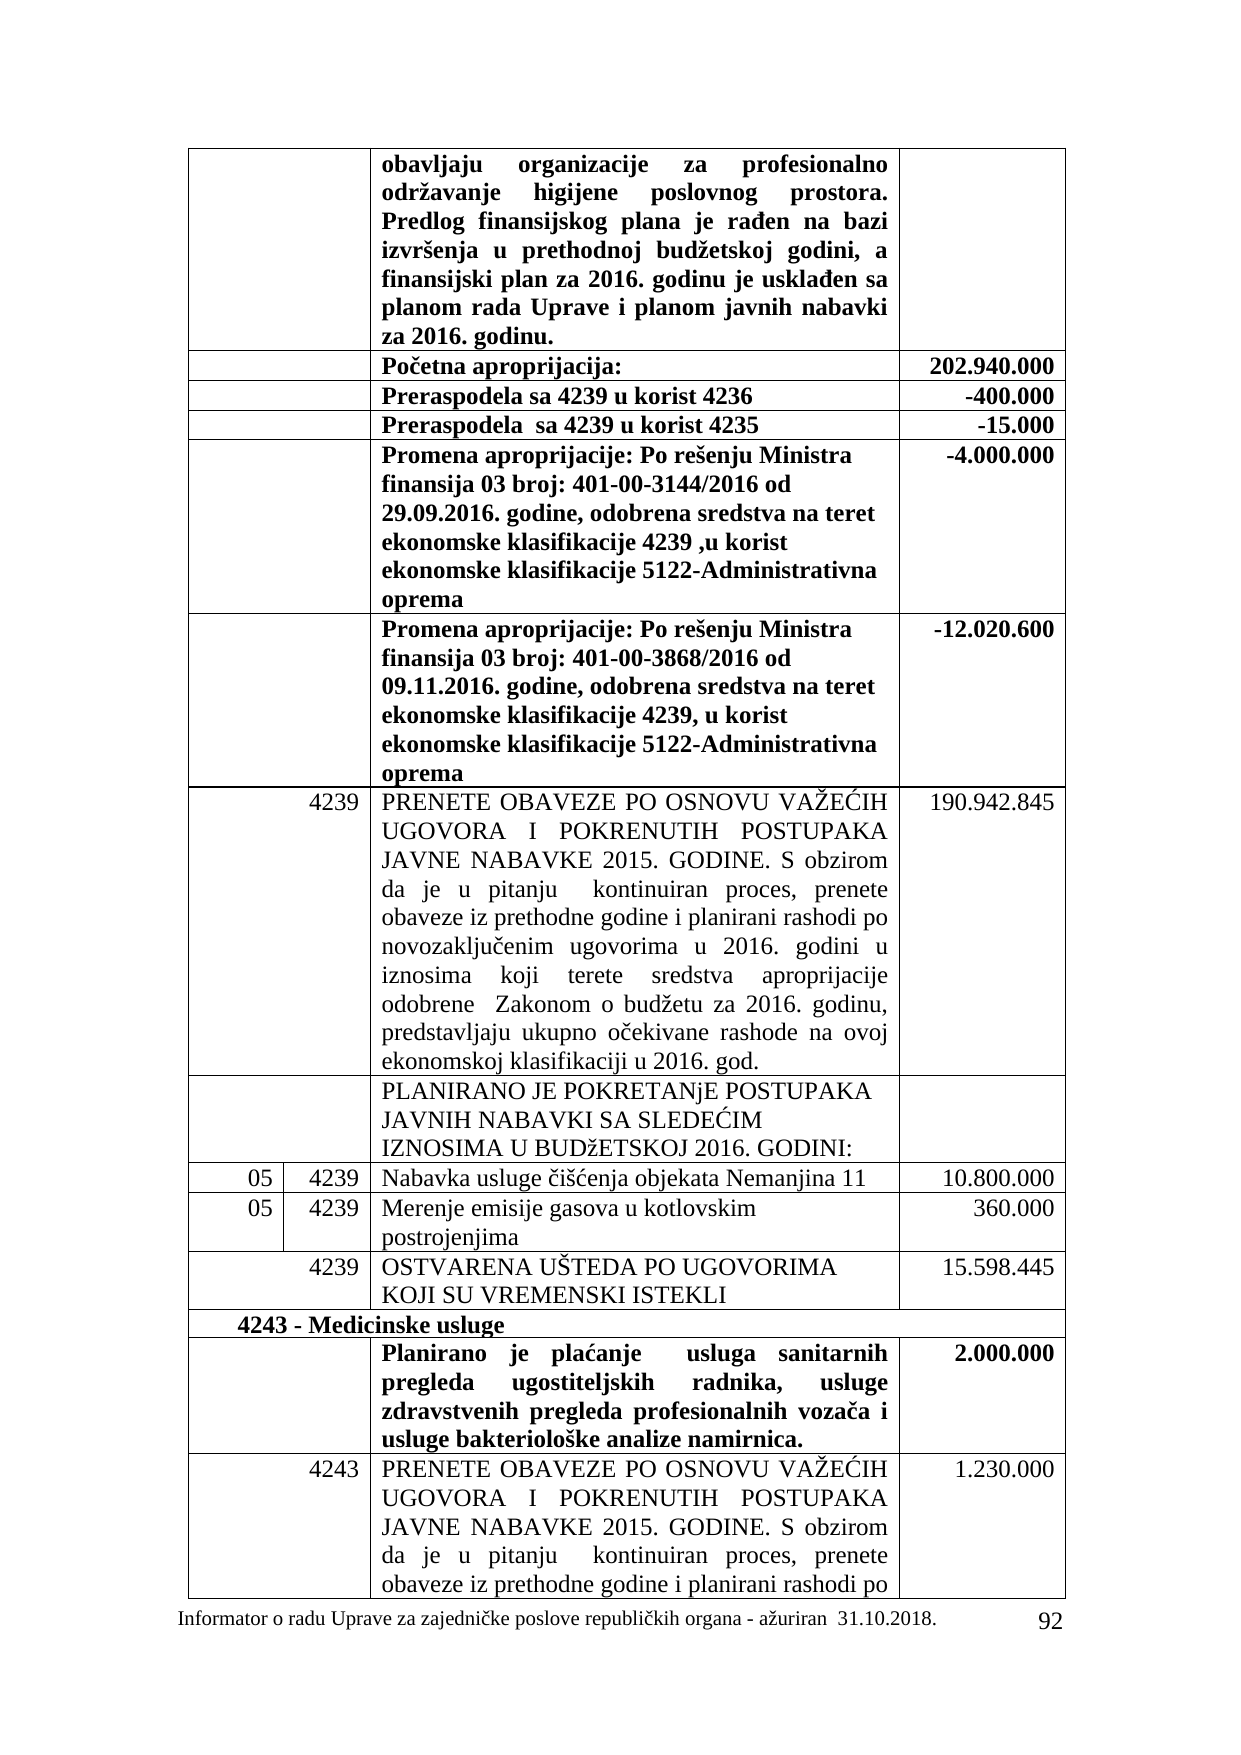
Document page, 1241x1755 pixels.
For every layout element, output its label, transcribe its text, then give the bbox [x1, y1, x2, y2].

table_cell [900, 1076, 1065, 1162]
table_cell -15.000 [900, 411, 1065, 439]
table_cell [900, 149, 1065, 350]
table_cell Promena aproprijacije: Po rešenju Ministra finansija 03 broj: 401-00-3868/2016 od 09.11.2016. godine, odobrena sredstva na teret ekonomske klasifikacije 4239, u korist ekonomske klasifikacije 5122-Administrativna oprema [371, 614, 899, 786]
table_cell Nabavka usluge čišćenja objekata Nemanjina 11 [371, 1163, 899, 1192]
table_cell 190.942.845 [900, 788, 1065, 1075]
table_cell 05 [189, 1193, 283, 1251]
table_cell obavlјaju organizacije za profesionalno održavanje higijene poslovnog prostora. Predlog finansijskog plana je rađen na bazi izvršenja u prethodnoj budžetskoj godini, a finansijski plan za 2016. godinu je usklađen sa planom rada Uprave i planom javnih nabavki za 2016. godinu. [371, 149, 899, 350]
table_cell [189, 1338, 370, 1453]
table_cell 1.230.000 [900, 1454, 1065, 1598]
table_cell 4239 [189, 788, 370, 1075]
table_cell [189, 411, 370, 439]
table_cell PRENETE OBAVEZE PO OSNOVU VAŽEĆIH UGOVORA I POKRENUTIH POSTUPAKA JAVNE NABAVKE 2015. GODINE. S obzirom da je u pitanju kontinuiran proces, prenete obaveze iz prethodne godine i planirani rashodi po novozaklјučenim ugovorima u 2016. godini u iznosima koji terete sredstva aproprijacije odobrene Zakonom o budžetu za 2016. godinu, predstavlјaju ukupno očekivane rashode na ovoj ekonomskoj klasifikaciji u 2016. god. [371, 788, 899, 1075]
table_cell [189, 351, 370, 380]
table_cell PLANIRANO JE POKRETANјE POSTUPAKA JAVNIH NABAVKI SA SLEDEĆIM IZNOSIMA U BUDžETSKOJ 2016. GODINI: [371, 1076, 899, 1162]
table_cell Preraspodela sa 4239 u korist 4236 [371, 381, 899, 409]
table_cell 4243 [189, 1454, 370, 1598]
table_cell PRENETE OBAVEZE PO OSNOVU VAŽEĆIH UGOVORA I POKRENUTIH POSTUPAKA JAVNE NABAVKE 2015. GODINE. S obzirom da je u pitanju kontinuiran proces, prenete obaveze iz prethodne godine i planirani rashodi po [371, 1454, 899, 1598]
table_cell 360.000 [900, 1193, 1065, 1251]
table_cell 4239 [284, 1193, 370, 1251]
table_cell -12.020.600 [900, 614, 1065, 786]
table_cell 15.598.445 [900, 1252, 1065, 1309]
table_cell 202.940.000 [900, 351, 1065, 380]
table_cell -400.000 [900, 381, 1065, 409]
table_cell Planirano je plaćanje usluga sanitarnih pregleda ugostitelјskih radnika, usluge zdravstvenih pregleda profesionalnih vozača i usluge bakteriološke analize namirnica. [371, 1338, 899, 1453]
table_cell [189, 1076, 370, 1162]
table_cell 4239 [189, 1252, 370, 1309]
table_cell Preraspodela sa 4239 u korist 4235 [371, 411, 899, 439]
table_cell 2.000.000 [900, 1338, 1065, 1453]
table_cell 10.800.000 [900, 1163, 1065, 1192]
table_cell 05 [189, 1163, 283, 1192]
table_cell [189, 614, 370, 786]
table_cell [189, 440, 370, 613]
table_cell 4239 [284, 1163, 370, 1192]
table_cell 4243 - Medicinske usluge [189, 1310, 1065, 1337]
table_cell [189, 381, 370, 409]
table_cell [189, 149, 370, 350]
table_cell -4.000.000 [900, 440, 1065, 613]
table_cell OSTVARENA UŠTEDA PO UGOVORIMA KOJI SU VREMENSKI ISTEKLI [371, 1252, 899, 1309]
table_cell Promena aproprijacije: Po rešenju Ministra finansija 03 broj: 401-00-3144/2016 od 29.09.2016. godine, odobrena sredstva na teret ekonomske klasifikacije 4239 ,u korist ekonomske klasifikacije 5122-Administrativna oprema [371, 440, 899, 613]
table_cell Merenje emisije gasova u kotlovskim postrojenjima [371, 1193, 899, 1251]
table_cell Početna aproprijacija: [371, 351, 899, 380]
